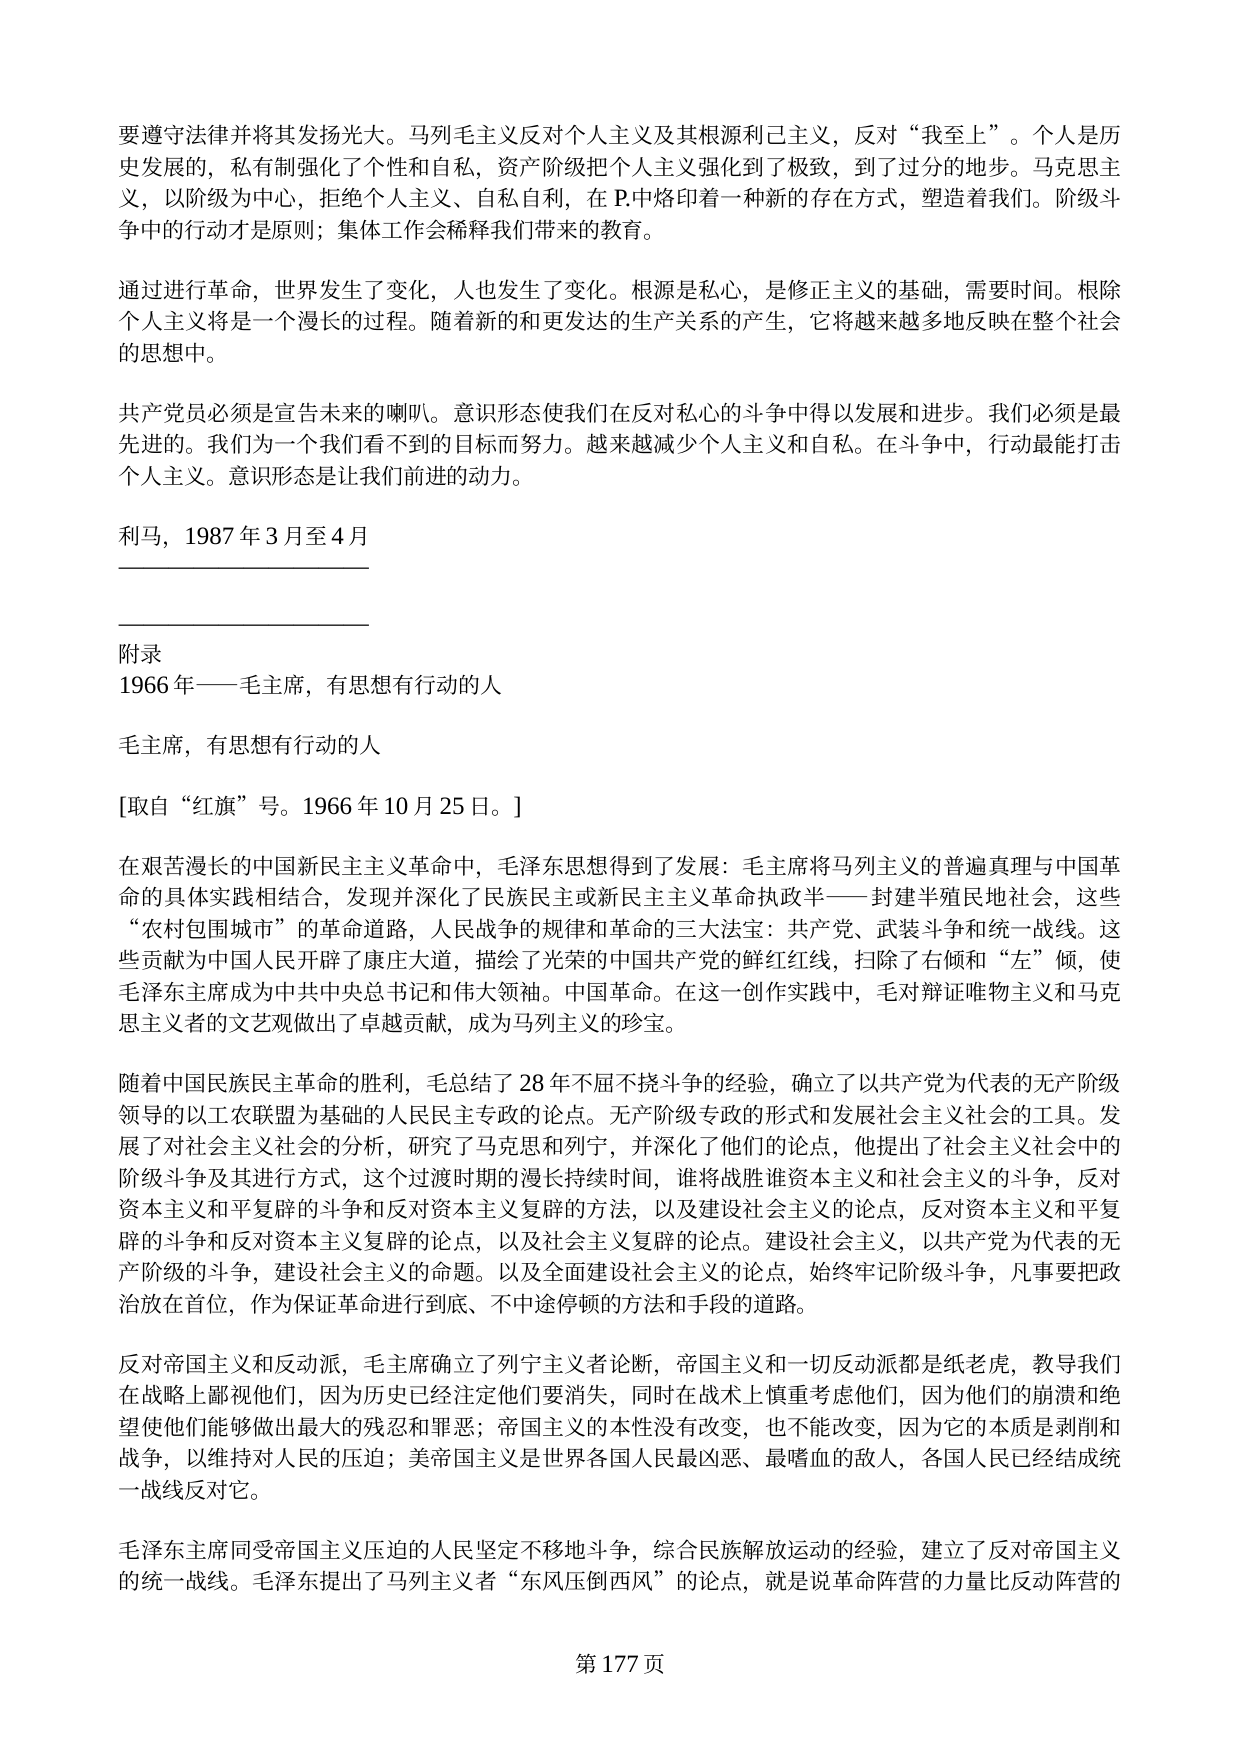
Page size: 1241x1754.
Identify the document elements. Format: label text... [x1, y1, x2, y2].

text 通过进行革命，世界发生了变化，人也发生了变化。根源是私心，是修正主义的基础，需要时间。根除个人主义将是一个漫长的过程。随着新的和更发达的生产关系的产生，它将越来越多地反映在整个社会的思想中。 [118, 273, 1122, 367]
text 附录 [118, 637, 1122, 668]
text 利马，1987年3月至4月 [118, 519, 1122, 551]
text —————————— [118, 608, 1122, 637]
text 在艰苦漫长的中国新民主主义革命中，毛泽东思想得到了发展：毛主席将马列主义的普遍真理与中国革命的具体实践相结合，发现并深化了民族民主或新民主主义革命执政半——封建半殖民地社会，这些“农村包围城市”的革命道路，人民战争的规律和革命的三大法宝：共产党、武装斗争和统一战线。这些贡献为中国人民开辟了康庄大道，描绘了光荣的中国共产党的鲜红红线，扫除了右倾和“左”倾，使毛泽东主席成为中共中央总书记和伟大领袖。中国革命。在这一创作实践中，毛对辩证唯物主义和马克思主义者的文艺观做出了卓越贡献，成为马列主义的珍宝。 [118, 849, 1122, 1038]
text [取自“红旗”号。1966年10月25日。] [118, 789, 1122, 820]
text 反对帝国主义和反动派，毛主席确立了列宁主义者论断，帝国主义和一切反动派都是纸老虎，教导我们在战略上鄙视他们，因为历史已经注定他们要消失，同时在战术上慎重考虑他们，因为他们的崩溃和绝望使他们能够做出最大的残忍和罪恶；帝国主义的本性没有改变，也不能改变，因为它的本质是剥削和战争，以维持对人民的压迫；美帝国主义是世界各国人民最凶恶、最嗜血的敌人，各国人民已经结成统一战线反对它。 [118, 1347, 1122, 1504]
text 毛泽东主席同受帝国主义压迫的人民坚定不移地斗争，综合民族解放运动的经验，建立了反对帝国主义的统一战线。毛泽东提出了马列主义者“东风压倒西风”的论点，就是说革命阵营的力量比反动阵营的 [118, 1533, 1122, 1596]
text 随着中国民族民主革命的胜利，毛总结了28年不屈不挠斗争的经验，确立了以共产党为代表的无产阶级领导的以工农联盟为基础的人民民主专政的论点。无产阶级专政的形式和发展社会主义社会的工具。发展了对社会主义社会的分析，研究了马克思和列宁，并深化了他们的论点，他提出了社会主义社会中的阶级斗争及其进行方式，这个过渡时期的漫长持续时间，谁将战胜谁资本主义和社会主义的斗争，反对资本主义和平复辟的斗争和反对资本主义复辟的方法，以及建设社会主义的论点，反对资本主义和平复辟的斗争和反对资本主义复辟的论点，以及社会主义复辟的论点。建设社会主义，以共产党为代表的无产阶级的斗争，建设社会主义的命题。以及全面建设社会主义的论点，始终牢记阶级斗争，凡事要把政治放在首位，作为保证革命进行到底、不中途停顿的方法和手段的道路。 [118, 1067, 1122, 1318]
text 毛主席，有思想有行动的人 [118, 729, 1122, 760]
text —————————— [118, 551, 1122, 579]
text 1966年——毛主席，有思想有行动的人 [118, 668, 1122, 700]
text 要遵守法律并将其发扬光大。马列毛主义反对个人主义及其根源利己主义，反对“我至上”。个人是历史发展的，私有制强化了个性和自私，资产阶级把个人主义强化到了极致，到了过分的地步。马克思主义，以阶级为中心，拒绝个人主义、自私自利，在P.中烙印着一种新的存在方式，塑造着我们。阶级斗争中的行动才是原则；集体工作会稀释我们带来的教育。 [118, 118, 1122, 244]
text 共产党员必须是宣告未来的喇叭。意识形态使我们在反对私心的斗争中得以发展和进步。我们必须是最先进的。我们为一个我们看不到的目标而努力。越来越减少个人主义和自私。在斗争中，行动最能打击个人主义。意识形态是让我们前进的动力。 [118, 396, 1122, 491]
